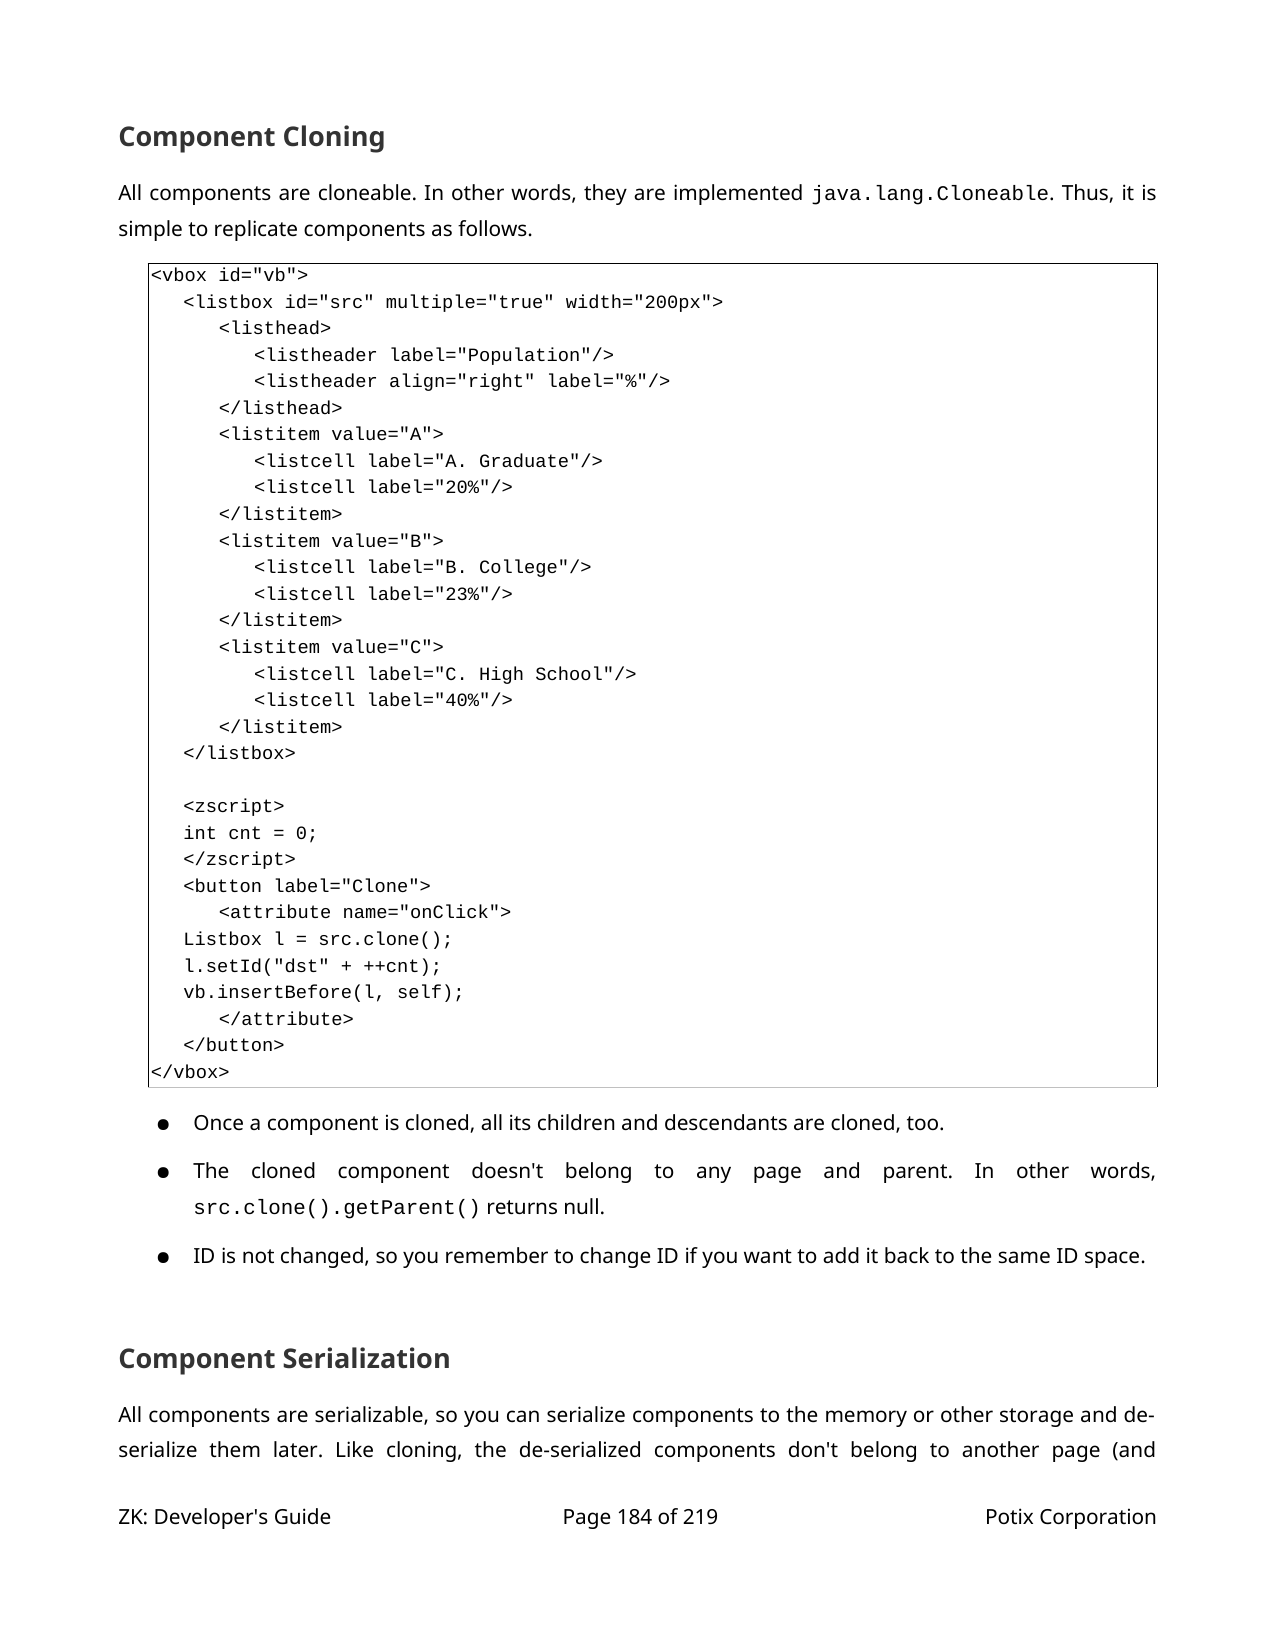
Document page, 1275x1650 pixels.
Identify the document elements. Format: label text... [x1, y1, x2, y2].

subtitle Component Cloning [118, 118, 1157, 155]
list Once a component is cloned, all its children and descendants are cloned, too. [156, 1108, 1157, 1136]
list ID is not changed, so you remember to change ID if you want to add it back to the same ID space. [156, 1241, 1157, 1269]
text All components are serializable, so you can serialize components to the memory or other storage and de-serialize them later. Like cloning, the de-serialized components don't belong to another page (and [118, 1400, 1157, 1464]
text All components are cloneable. In other words, they are implemented java.lang.Cloneable. Thus, it is simple to replicate components as follows. [118, 178, 1157, 242]
text <vbox id="vb"> <listbox id="src" multiple="true" width="200px"> <listhead> <listheader label="Population"/> <listheader align="right" label="%"/> </listhead> <listitem value="A"> <listcell label="A. Graduate"/> <listcell label="20%"/> </listitem> <listitem value="B"> <listcell label="B. College"/> <listcell label="23%"/> </listitem> <listitem value="C"> <listcell label="C. High School"/> <listcell label="40%"/> </listitem> </listbox> <zscript> int cnt = 0; </zscript> <button label="Clone"> <attribute name="onClick"> Listbox l = src.clone(); l.setId("dst" + ++cnt); vb.insertBefore(l, self); </attribute> </button> </vbox> [149, 264, 1157, 1087]
list The cloned component doesn't belong to any page and parent. In other words, src.clone().getParent() returns null. [156, 1157, 1157, 1220]
subtitle Component Serialization [118, 1340, 1157, 1377]
